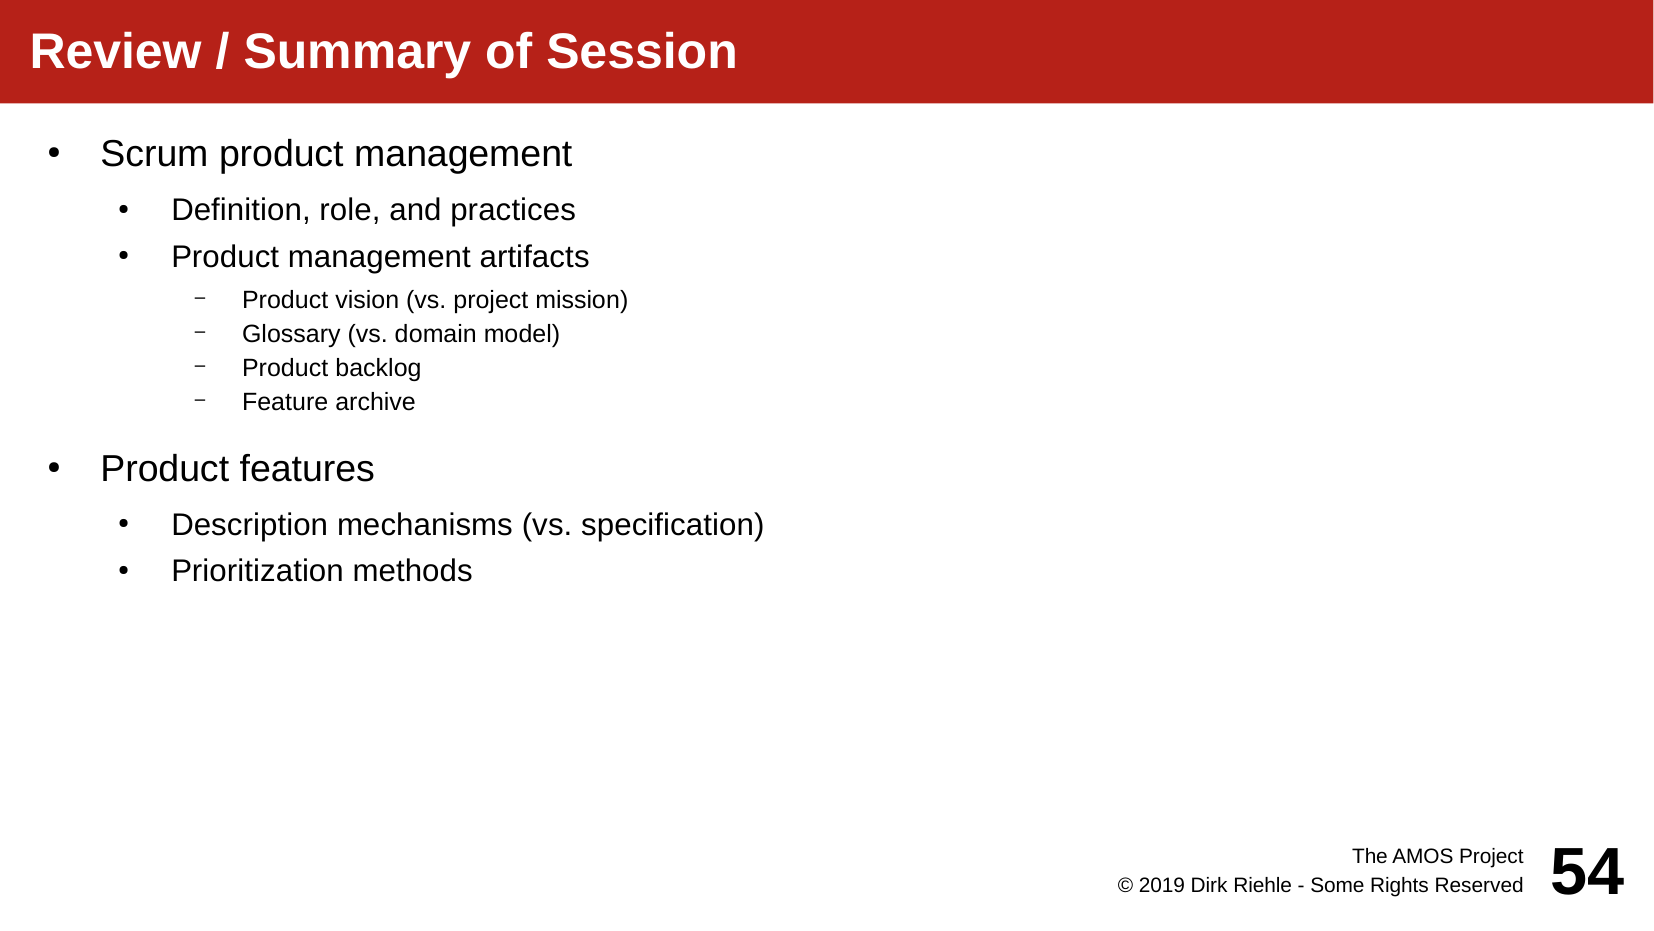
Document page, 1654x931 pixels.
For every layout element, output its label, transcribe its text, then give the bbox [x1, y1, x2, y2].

list Scrum product management Definition, role, and practices Product management artifacts Product vision (vs. project mission) Glossary (vs. domain model) Product backlog Feature archive Product features Description mechanisms (vs. specification) Prioritization methods [29, 132, 1625, 798]
title Review / Summary of Session [0, 0, 1654, 104]
